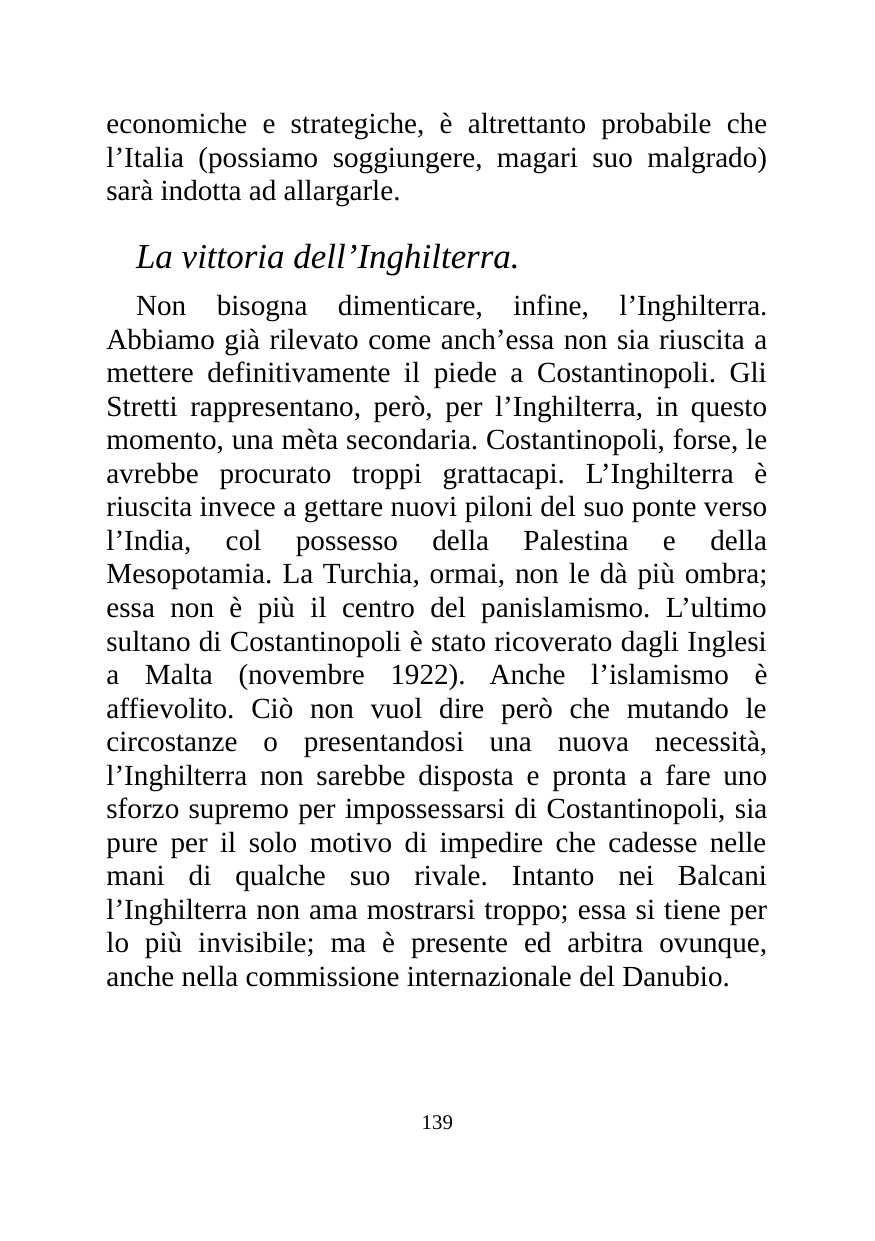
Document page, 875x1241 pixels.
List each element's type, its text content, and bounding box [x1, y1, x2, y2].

text Non bisogna dimenticare, infine, l’Inghilterra. Abbiamo già rilevato come anch’essa non sia riuscita a mettere definitivamente il piede a Costantinopoli. Gli Stretti rappresentano, però, per l’Inghilterra, in questo momento, una mèta secondaria. Costantinopoli, forse, le avrebbe procurato troppi grattacapi. L’Inghilterra è riuscita invece a gettare nuovi piloni del suo ponte verso l’India, col possesso della Palestina e della Mesopotamia. La Turchia, ormai, non le dà più ombra; essa non è più il centro del panislamismo. L’ultimo sultano di Costantinopoli è stato ricoverato dagli Inglesi a Malta (novembre 1922). Anche l’islamismo è affievolito. Ciò non vuol dire però che mutando le circostanze o presentandosi una nuova necessità, l’Inghilterra non sarebbe disposta e pronta a fare uno sforzo supremo per impossessarsi di Costantinopoli, sia pure per il solo motivo di impedire che cadesse nelle mani di qualche suo rivale. Intanto nei Balcani l’Inghilterra non ama mostrarsi troppo; essa si tiene per lo più invisibile; ma è presente ed arbitra ovunque, anche nella commissione internazionale del Danubio. [106, 288, 768, 993]
subtitle La vittoria dell’Inghilterra. [136, 236, 768, 277]
text economiche e strategiche, è altrettanto probabile che l’Italia (possiamo soggiungere, magari suo malgrado) sarà indotta ad allargarle. [106, 106, 768, 207]
